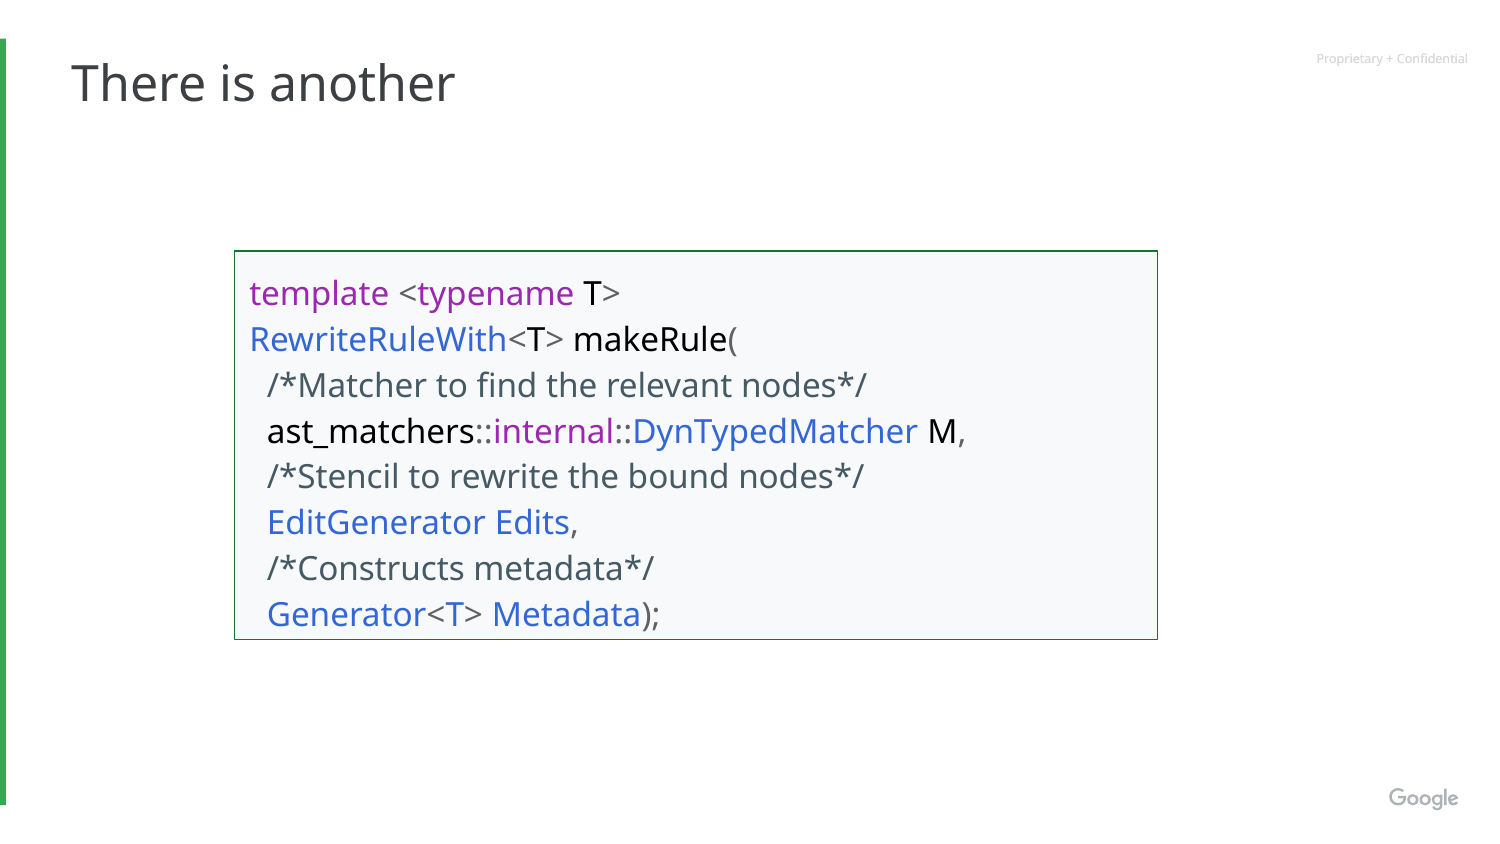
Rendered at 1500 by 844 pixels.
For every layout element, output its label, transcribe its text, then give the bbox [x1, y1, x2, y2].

title There is another [56, 43, 1336, 112]
list template <typename T> RewriteRuleWith<T> makeRule( /*Matcher to find the relevant nodes*/ ast_matchers::internal::DynTypedMatcher M, /*Stencil to rewrite the bound nodes*/ EditGenerator Edits, /*Constructs metadata*/ Generator<T> Metadata); [234, 251, 1158, 640]
